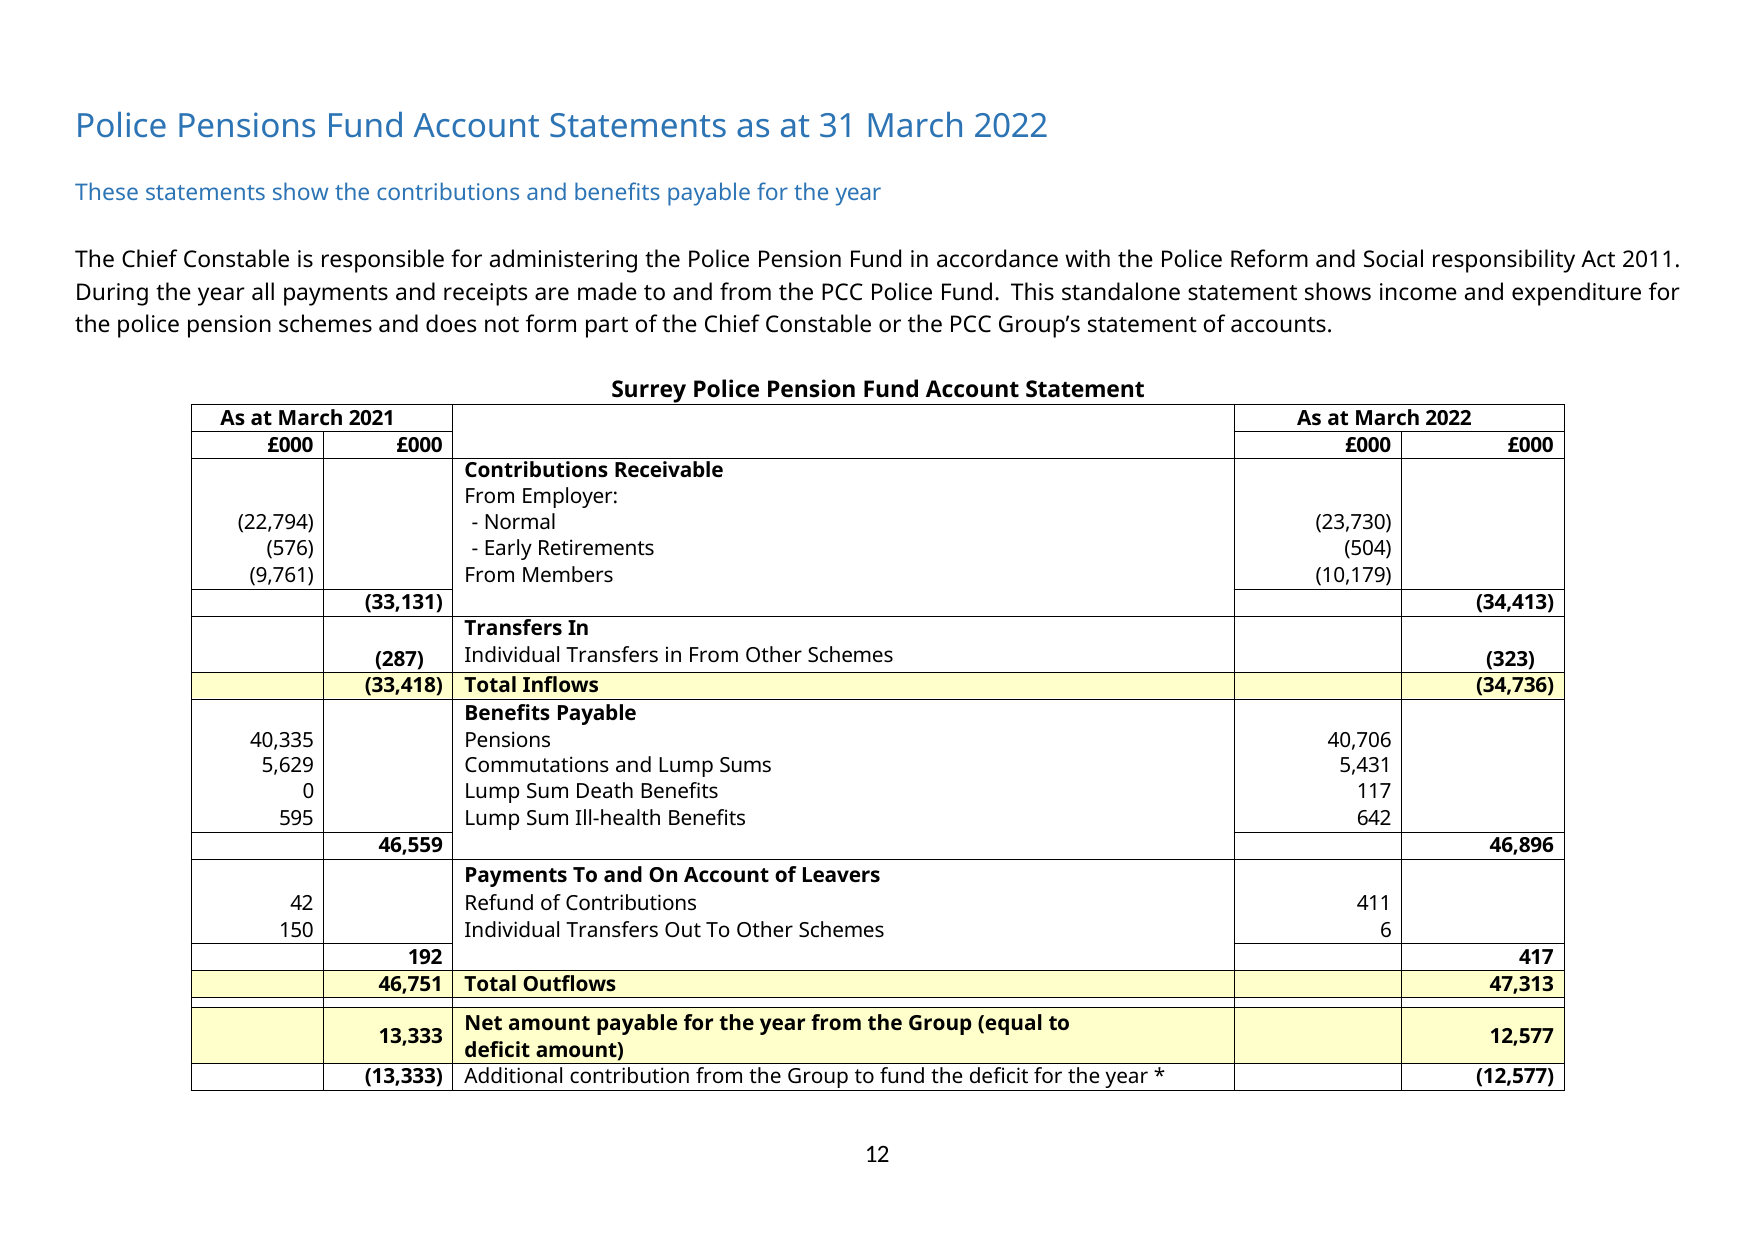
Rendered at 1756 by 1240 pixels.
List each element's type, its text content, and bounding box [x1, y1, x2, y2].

table_cell [192, 1008, 323, 1063]
table_cell 5,629 [192, 753, 323, 779]
table_cell £000 [324, 432, 452, 458]
table_cell Benefits Payable [453, 700, 1234, 726]
table_cell 47,313 [1402, 971, 1564, 997]
table_cell [192, 590, 323, 616]
table_cell Individual Transfers Out To Other Schemes [453, 916, 1234, 943]
table_cell 0 [192, 779, 323, 805]
table_cell (33,418) [324, 673, 452, 698]
table_header As at March 2021 [192, 405, 452, 431]
table_cell 46,559 [324, 833, 452, 859]
table_cell 5,431 [1235, 753, 1401, 779]
table_cell [324, 860, 452, 943]
subtitle Police Pensions Fund Account Statements as at 31 March 2022 [75, 102, 1695, 148]
table_cell [1235, 617, 1401, 672]
table_header [453, 405, 1234, 458]
table_cell 642 [1235, 805, 1401, 832]
text The Chief Constable is responsible for administering the Police Pension Fund in accordance with the Police Reform and Social responsibility Act 2011. During the year all payments and receipts are made to and from the PCC Police Fund. This standalone statement shows income and expenditure for the police pension schemes and does not form part of the Chief Constable or the PCC Group’s statement of accounts. [75, 243, 1681, 339]
table_cell [192, 944, 323, 970]
table_cell [324, 998, 452, 1007]
table_cell (323) [1402, 617, 1564, 672]
table_cell [192, 617, 323, 672]
subtitle Surrey Police Pension Fund Account Statement [576, 373, 1179, 404]
table_cell Total Outflows [453, 971, 1234, 997]
table_cell 12,577 [1402, 1008, 1564, 1063]
table_cell Commutations and Lump Sums [453, 753, 1234, 779]
table_cell From Members [453, 562, 1234, 589]
table_cell Lump Sum Death Benefits [453, 779, 1234, 805]
table_cell (9,761) [192, 562, 323, 589]
table_cell 150 [192, 916, 323, 943]
table_cell (22,794) [192, 510, 323, 536]
table_cell - Early Retirements [453, 536, 1234, 562]
table_cell [1235, 700, 1401, 726]
table_cell £000 [1402, 432, 1564, 458]
table_cell Total Inflows [453, 673, 1234, 698]
table_cell From Employer: [453, 484, 1234, 510]
table_cell - Normal [453, 510, 1234, 536]
table_cell Payments To and On Account of Leavers [453, 860, 1234, 889]
table_header As at March 2022 [1235, 405, 1564, 431]
table_cell 46,896 [1402, 833, 1564, 859]
table_cell [324, 459, 452, 589]
table_cell (34,736) [1402, 673, 1564, 698]
table_cell £000 [192, 432, 323, 458]
table_cell [1235, 1064, 1401, 1090]
table_cell 192 [324, 944, 452, 970]
table_cell 13,333 [324, 1008, 452, 1063]
table_cell [1402, 860, 1564, 943]
table_cell Additional contribution from the Group to fund the deficit for the year * [453, 1064, 1234, 1090]
table_cell 411 [1235, 889, 1401, 916]
table_cell [1402, 998, 1564, 1007]
table_cell [1235, 459, 1401, 484]
table_cell (12,577) [1402, 1064, 1564, 1090]
table_cell Transfers In [453, 617, 1234, 641]
table_cell [192, 459, 323, 484]
table_cell (34,413) [1402, 590, 1564, 616]
table_cell (504) [1235, 536, 1401, 562]
table_cell [1235, 590, 1401, 616]
table_cell Contributions Receivable [453, 459, 1234, 484]
table_cell (287) [324, 617, 452, 672]
table_cell 117 [1235, 779, 1401, 805]
table_cell [1235, 860, 1401, 889]
table_cell [1402, 700, 1564, 832]
table_cell [1235, 971, 1401, 997]
table_cell £000 [1235, 432, 1401, 458]
table_cell [192, 1064, 323, 1090]
table_cell [453, 943, 1234, 970]
table_cell (13,333) [324, 1064, 452, 1090]
table_cell [192, 998, 323, 1007]
table_cell [1235, 833, 1401, 859]
table_cell Net amount payable for the year from the Group (equal to deficit amount) [453, 1008, 1234, 1063]
table_cell Refund of Contributions [453, 889, 1234, 916]
table_cell [1235, 673, 1401, 698]
table_cell (10,179) [1235, 562, 1401, 589]
table_cell [453, 589, 1234, 616]
table_cell Lump Sum Ill-health Benefits [453, 805, 1234, 832]
table_cell Individual Transfers in From Other Schemes [453, 641, 1234, 672]
table_cell (576) [192, 536, 323, 562]
table_cell [324, 700, 452, 832]
table_cell [192, 700, 323, 726]
table_cell [192, 484, 323, 510]
table_cell [192, 673, 323, 698]
table_cell 40,706 [1235, 726, 1401, 753]
table_cell [1235, 1008, 1401, 1063]
table_cell 417 [1402, 944, 1564, 970]
text These statements show the contributions and benefits payable for the year [75, 176, 1695, 207]
table_cell 40,335 [192, 726, 323, 753]
table_cell (23,730) [1235, 510, 1401, 536]
table_cell [192, 971, 323, 997]
table_cell Pensions [453, 726, 1234, 753]
table_cell (33,131) [324, 590, 452, 616]
table_cell [453, 832, 1234, 859]
table_cell 595 [192, 805, 323, 832]
table_cell 42 [192, 889, 323, 916]
table_cell [453, 998, 1234, 1007]
table_cell [192, 833, 323, 859]
table_cell [192, 860, 323, 889]
table_cell [1235, 998, 1401, 1007]
table_cell [1235, 944, 1401, 970]
table_cell 46,751 [324, 971, 452, 997]
table_cell [1235, 484, 1401, 510]
table_cell [1402, 459, 1564, 589]
table_cell 6 [1235, 916, 1401, 943]
